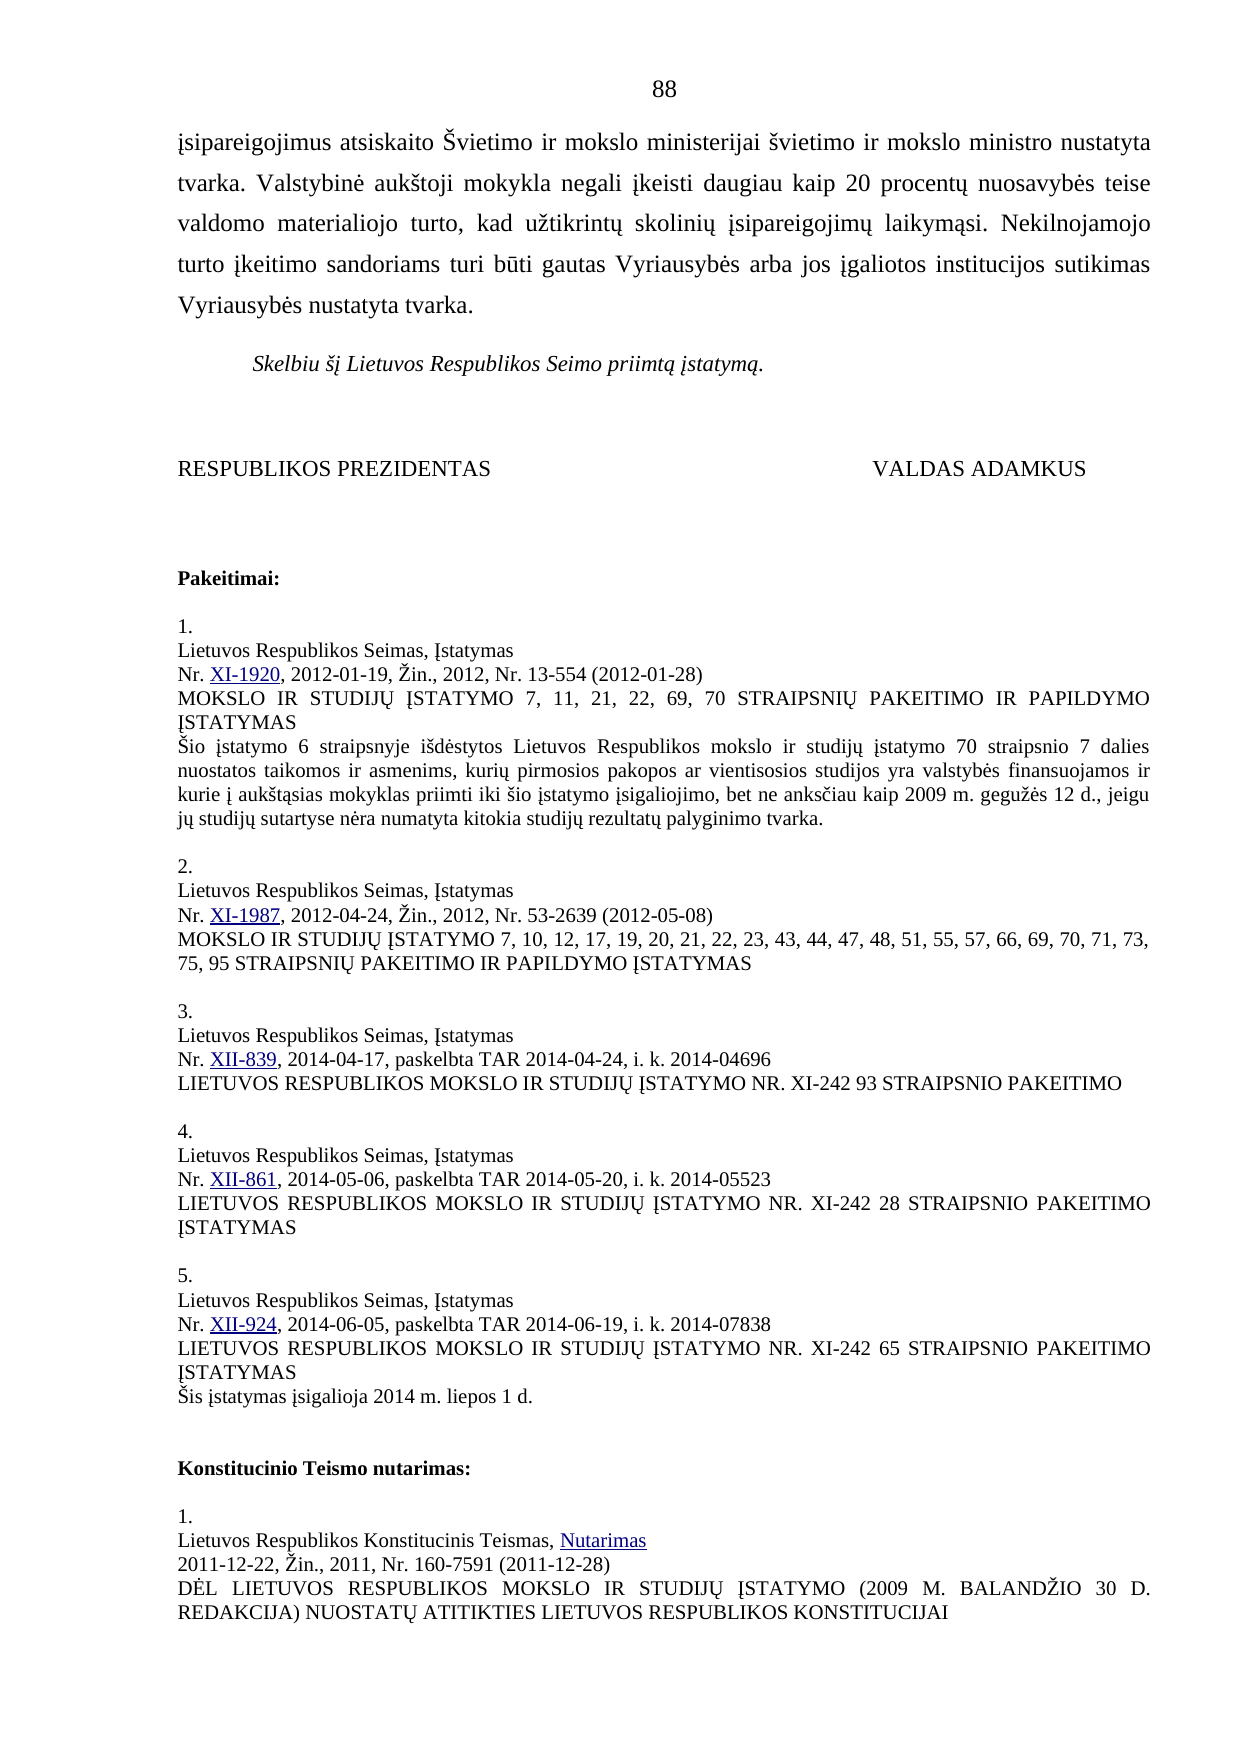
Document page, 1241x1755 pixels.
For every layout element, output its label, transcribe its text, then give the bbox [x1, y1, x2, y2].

text MOKSLO IR STUDIJŲ ĮSTATYMO 7, 10, 12, 17, 19, 20, 21, 22, 23, 43, 44, 47, 48, 51, 55, 57, 66, 69, 70, 71, 73, 75, 95 STRAIPSNIŲ PAKEITIMO IR PAPILDYMO ĮSTATYMAS [177, 927, 1152, 975]
text Pakeitimai: [177, 566, 1152, 590]
text Lietuvos Respublikos Seimas, Įstatymas [177, 638, 1152, 662]
text 1. [177, 614, 1152, 638]
text LIETUVOS RESPUBLIKOS MOKSLO IR STUDIJŲ ĮSTATYMO NR. XI-242 28 STRAIPSNIO PAKEITIMO ĮSTATYMAS [177, 1191, 1152, 1239]
text Nr. XII-924, 2014-06-05, paskelbta TAR 2014-06-19, i. k. 2014-07838 [177, 1312, 1152, 1336]
text Lietuvos Respublikos Seimas, Įstatymas [177, 878, 1152, 902]
text 5. [177, 1263, 1152, 1287]
text Konstitucinio Teismo nutarimas: [177, 1456, 1152, 1480]
text Šio įstatymo 6 straipsnyje išdėstytos Lietuvos Respublikos mokslo ir studijų įstatymo 70 straipsnio 7 dalies nuostatos taikomos ir asmenims, kurių pirmosios pakopos ar vientisosios studijos yra valstybės finansuojamos ir kurie į aukštąsias mokyklas priimti iki šio įstatymo įsigaliojimo, bet ne anksčiau kaip 2009 m. gegužės 12 d., jeigu jų studijų sutartyse nėra numatyta kitokia studijų rezultatų palyginimo tvarka. [177, 734, 1152, 830]
text Lietuvos Respublikos Seimas, Įstatymas [177, 1143, 1152, 1167]
text DĖL LIETUVOS RESPUBLIKOS MOKSLO IR STUDIJŲ ĮSTATYMO (2009 M. BALANDŽIO 30 D. REDAKCIJA) NUOSTATŲ ATITIKTIES LIETUVOS RESPUBLIKOS KONSTITUCIJAI [177, 1576, 1152, 1624]
text 4. [177, 1119, 1152, 1143]
text Nr. XI-1920, 2012-01-19, Žin., 2012, Nr. 13-554 (2012-01-28) [177, 662, 1152, 686]
text Lietuvos Respublikos Seimas, Įstatymas [177, 1287, 1152, 1312]
text Skelbiu šį Lietuvos Respublikos Seimo priimtą įstatymą. [177, 350, 1152, 376]
text MOKSLO IR STUDIJŲ ĮSTATYMO 7, 11, 21, 22, 69, 70 STRAIPSNIŲ PAKEITIMO IR PAPILDYMO ĮSTATYMAS [177, 686, 1152, 734]
text LIETUVOS RESPUBLIKOS MOKSLO IR STUDIJŲ ĮSTATYMO NR. XI-242 93 STRAIPSNIO PAKEITIMO [177, 1071, 1152, 1095]
text 3. [177, 999, 1152, 1023]
text Šis įstatymas įsigalioja 2014 m. liepos 1 d. [177, 1384, 1152, 1408]
text 1. [177, 1504, 1152, 1528]
text 2. [177, 854, 1152, 878]
text Lietuvos Respublikos Seimas, Įstatymas [177, 1023, 1152, 1047]
text Nr. XII-861, 2014-05-06, paskelbta TAR 2014-05-20, i. k. 2014-05523 [177, 1167, 1152, 1191]
text įsipareigojimus atsiskaito Švietimo ir mokslo ministerijai švietimo ir mokslo ministro nustatyta tvarka. Valstybinė aukštoji mokykla negali įkeisti daugiau kaip 20 procentų nuosavybės teise valdomo materialiojo turto, kad užtikrintų skolinių įsipareigojimų laikymąsi. Nekilnojamojo turto įkeitimo sandoriams turi būti gautas Vyriausybės arba jos įgaliotos institucijos sutikimas Vyriausybės nustatyta tvarka. [177, 118, 1152, 321]
text Lietuvos Respublikos Konstitucinis Teismas, Nutarimas [177, 1528, 1152, 1552]
text 2011-12-22, Žin., 2011, Nr. 160-7591 (2011-12-28) [177, 1552, 1152, 1576]
text RESPUBLIKOS PREZIDENTAS VALDAS ADAMKUS [177, 455, 1152, 482]
text LIETUVOS RESPUBLIKOS MOKSLO IR STUDIJŲ ĮSTATYMO NR. XI-242 65 STRAIPSNIO PAKEITIMO ĮSTATYMAS [177, 1336, 1152, 1384]
text Nr. XII-839, 2014-04-17, paskelbta TAR 2014-04-24, i. k. 2014-04696 [177, 1047, 1152, 1071]
text Nr. XI-1987, 2012-04-24, Žin., 2012, Nr. 53-2639 (2012-05-08) [177, 902, 1152, 927]
